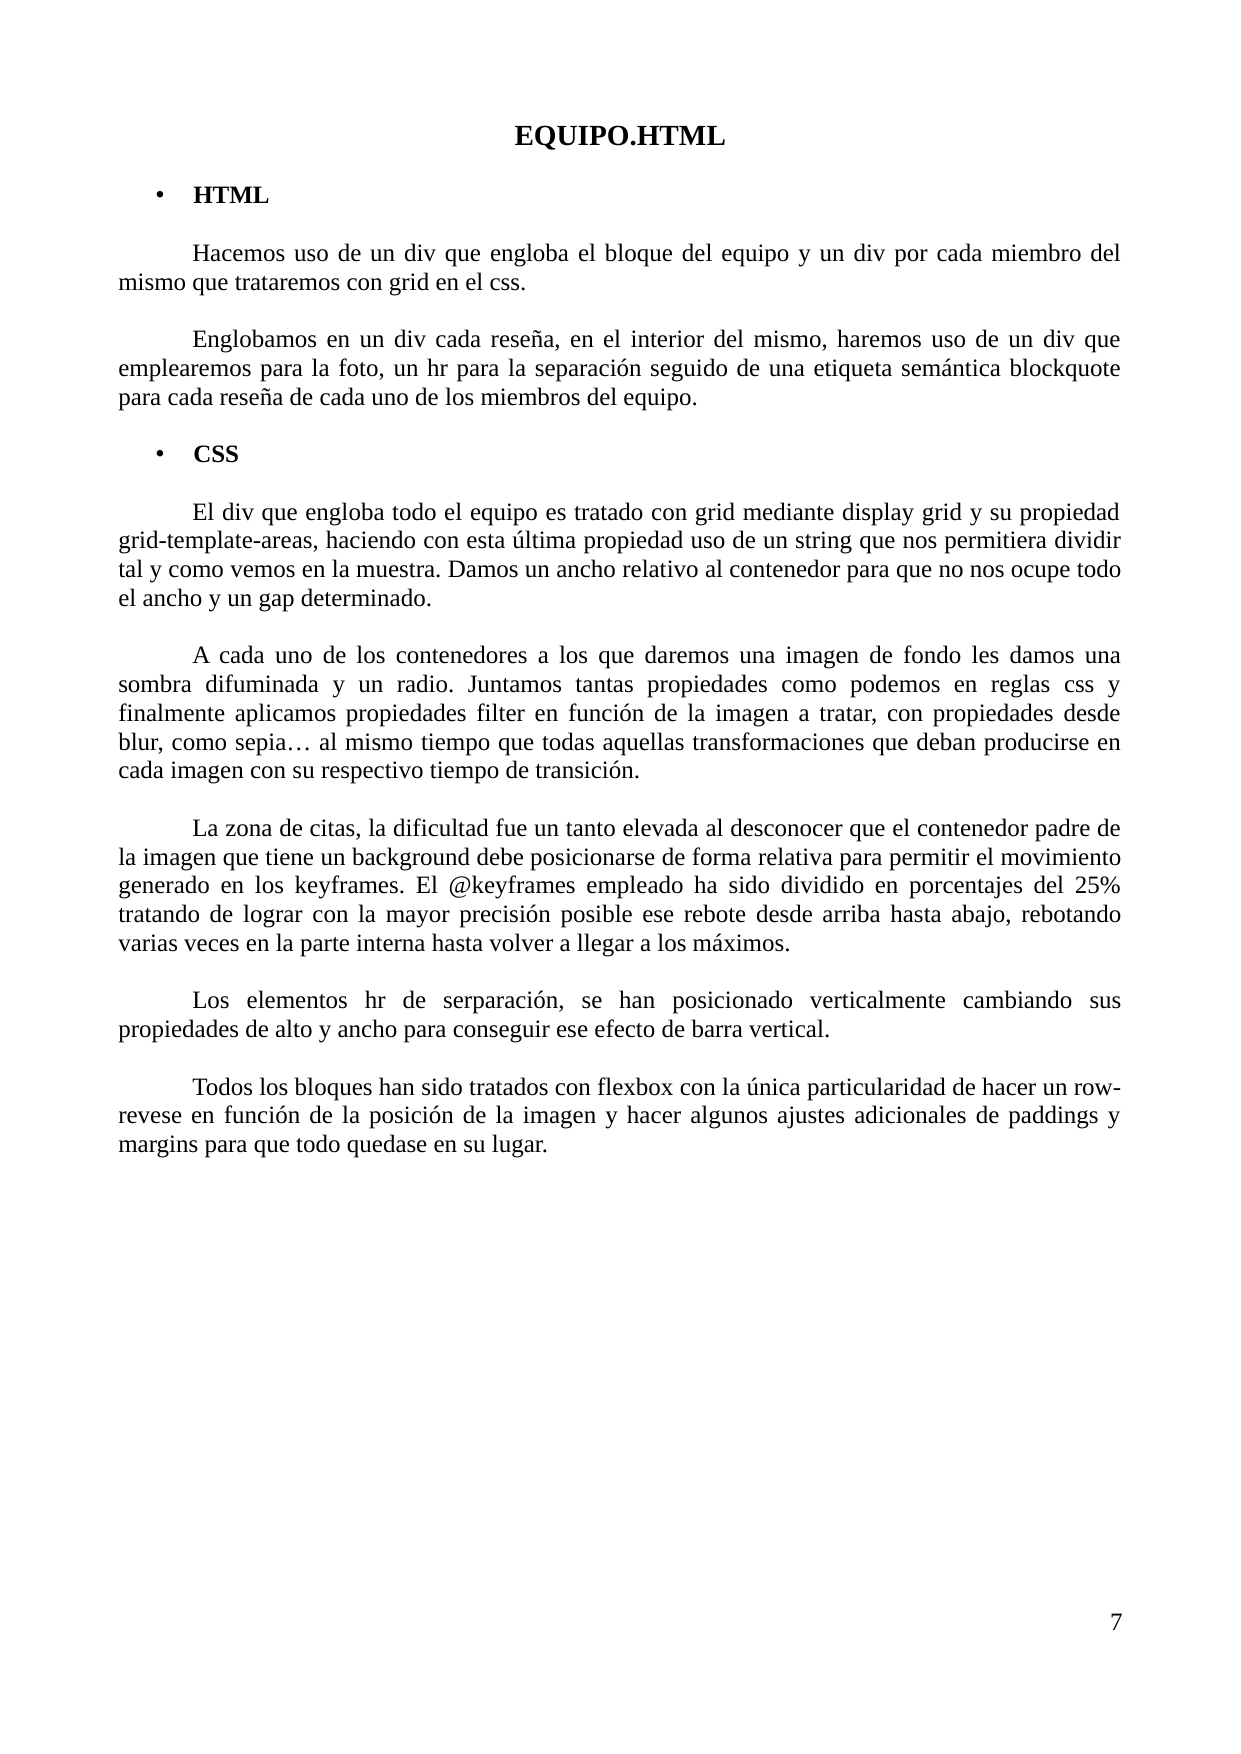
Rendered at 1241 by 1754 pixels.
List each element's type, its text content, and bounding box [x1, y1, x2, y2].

text Hacemos uso de un div que engloba el bloque del equipo y un div por cada miembro del mismo que trataremos con grid en el css. [118, 238, 1122, 295]
text Englobamos en un div cada reseña, en el interior del mismo, haremos uso de un div que emplearemos para la foto, un hr para la separación seguido de una etiqueta semántica blockquote para cada reseña de cada uno de los miembros del equipo. [118, 324, 1122, 410]
text EQUIPO.HTML [118, 118, 1122, 152]
text El div que engloba todo el equipo es tratado con grid mediante display grid y su propiedad grid-template-areas, haciendo con esta última propiedad uso de un string que nos permitiera dividir tal y como vemos en la muestra. Damos un ancho relativo al contenedor para que no nos ocupe todo el ancho y un gap determinado. [118, 497, 1122, 612]
text Todos los bloques han sido tratados con flexbox con la única particularidad de hacer un row-revese en función de la posición de la imagen y hacer algunos ajustes adicionales de paddings y margins para que todo quedase en su lugar. [118, 1072, 1122, 1158]
text A cada uno de los contenedores a los que daremos una imagen de fondo les damos una sombra difuminada y un radio. Juntamos tantas propiedades como podemos en reglas css y finalmente aplicamos propiedades filter en función de la imagen a tratar, con propiedades desde blur, como sepia… al mismo tiempo que todas aquellas transformaciones que deban producirse en cada imagen con su respectivo tiempo de transición. [118, 640, 1122, 784]
text Los elementos hr de serparación, se han posicionado verticalmente cambiando sus propiedades de alto y ancho para conseguir ese efecto de barra vertical. [118, 985, 1122, 1043]
text La zona de citas, la dificultad fue un tanto elevada al desconocer que el contenedor padre de la imagen que tiene un background debe posicionarse de forma relativa para permitir el movimiento generado en los keyframes. El @keyframes empleado ha sido dividido en porcentajes del 25% tratando de lograr con la mayor precisión posible ese rebote desde arriba hasta abajo, rebotando varias veces en la parte interna hasta volver a llegar a los máximos. [118, 813, 1122, 957]
list CSS [156, 439, 1122, 468]
list HTML [156, 180, 1122, 209]
